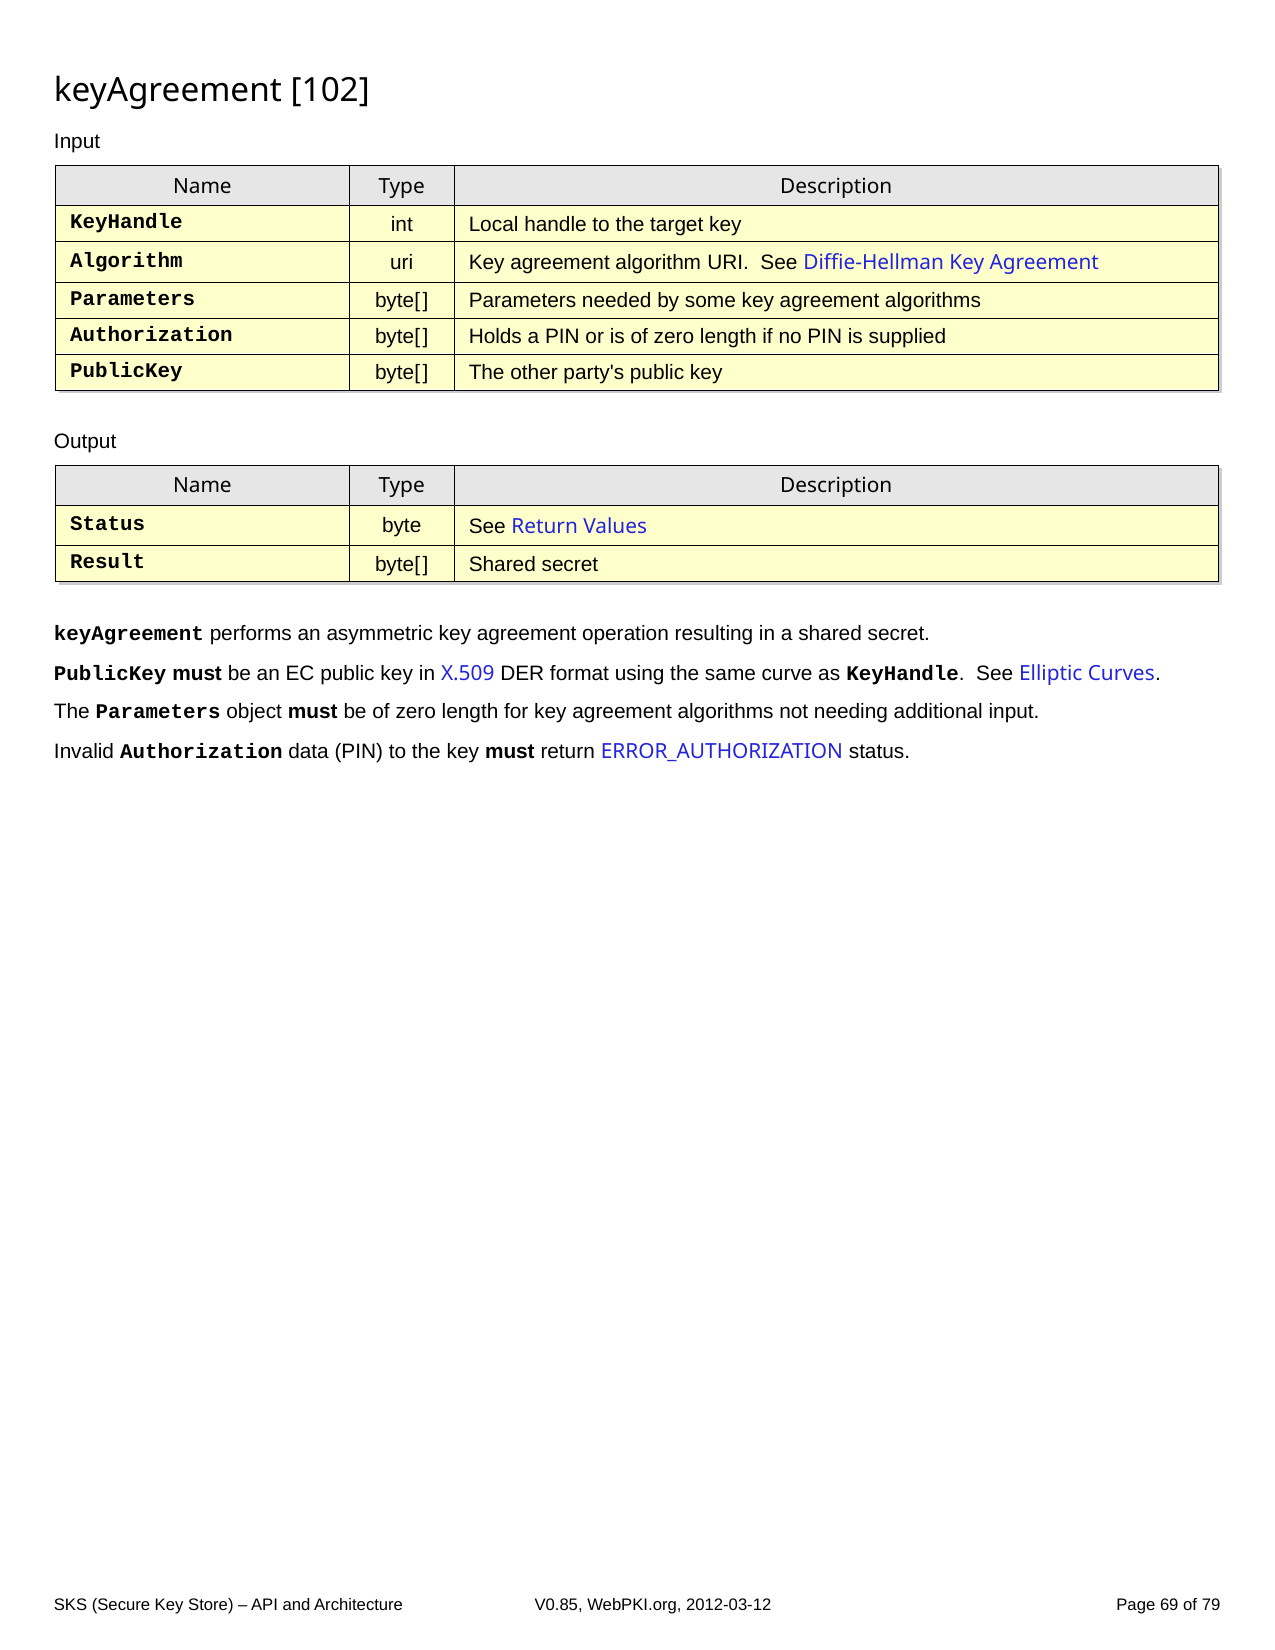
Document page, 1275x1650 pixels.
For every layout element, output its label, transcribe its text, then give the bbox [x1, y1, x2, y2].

subtitle keyAgreement [102] [54, 66, 1221, 111]
table_cell See Return Values [455, 506, 1218, 545]
table_cell Status [56, 506, 349, 545]
text The Parameters object must be of zero length for key agreement algorithms not needing additional input. [54, 699, 1221, 724]
table_cell Local handle to the target key [455, 206, 1218, 241]
table_cell byte [350, 506, 454, 545]
table_cell Authorization [56, 319, 349, 353]
table_cell Result [56, 546, 349, 581]
table_cell Algorithm [56, 242, 349, 282]
text Input [54, 129, 1221, 153]
table_cell byte⁮[ ] [350, 283, 454, 318]
table_cell The other party's public key [455, 355, 1218, 389]
text Invalid Authorization data (PIN) to the key must return ERROR_AUTHORIZATION status. [54, 736, 1221, 765]
text keyAgreement performs an asymmetric key agreement operation resulting in a shared secret. [54, 621, 1221, 647]
table_cell KeyHandle [56, 206, 349, 241]
table_cell byte⁮[ ] [350, 319, 454, 353]
table_header Description [455, 466, 1218, 505]
table_cell Holds a PIN or is of zero length if no PIN is supplied [455, 319, 1218, 353]
table_cell byte⁮[ ] [350, 355, 454, 389]
table_header Description [455, 166, 1218, 205]
table_header Type [350, 166, 454, 205]
text PublicKey must be an EC public key in X.509 DER format using the same curve as KeyHandle. See Elliptic Curves. [54, 658, 1221, 687]
table_header Type [350, 466, 454, 505]
table_cell Parameters needed by some key agreement algorithms [455, 283, 1218, 318]
table_header Name [56, 466, 349, 505]
table_cell Shared secret [455, 546, 1218, 581]
table_cell byte⁮[ ] [350, 546, 454, 581]
text Output [54, 429, 1221, 453]
table_cell Key agreement algorithm URI. See Diffie-Hellman Key Agreement ‎ [455, 242, 1218, 282]
table_header Name [56, 166, 349, 205]
table_cell int [350, 206, 454, 241]
table_cell PublicKey [56, 355, 349, 389]
table_cell Parameters [56, 283, 349, 318]
table_cell uri [350, 242, 454, 282]
